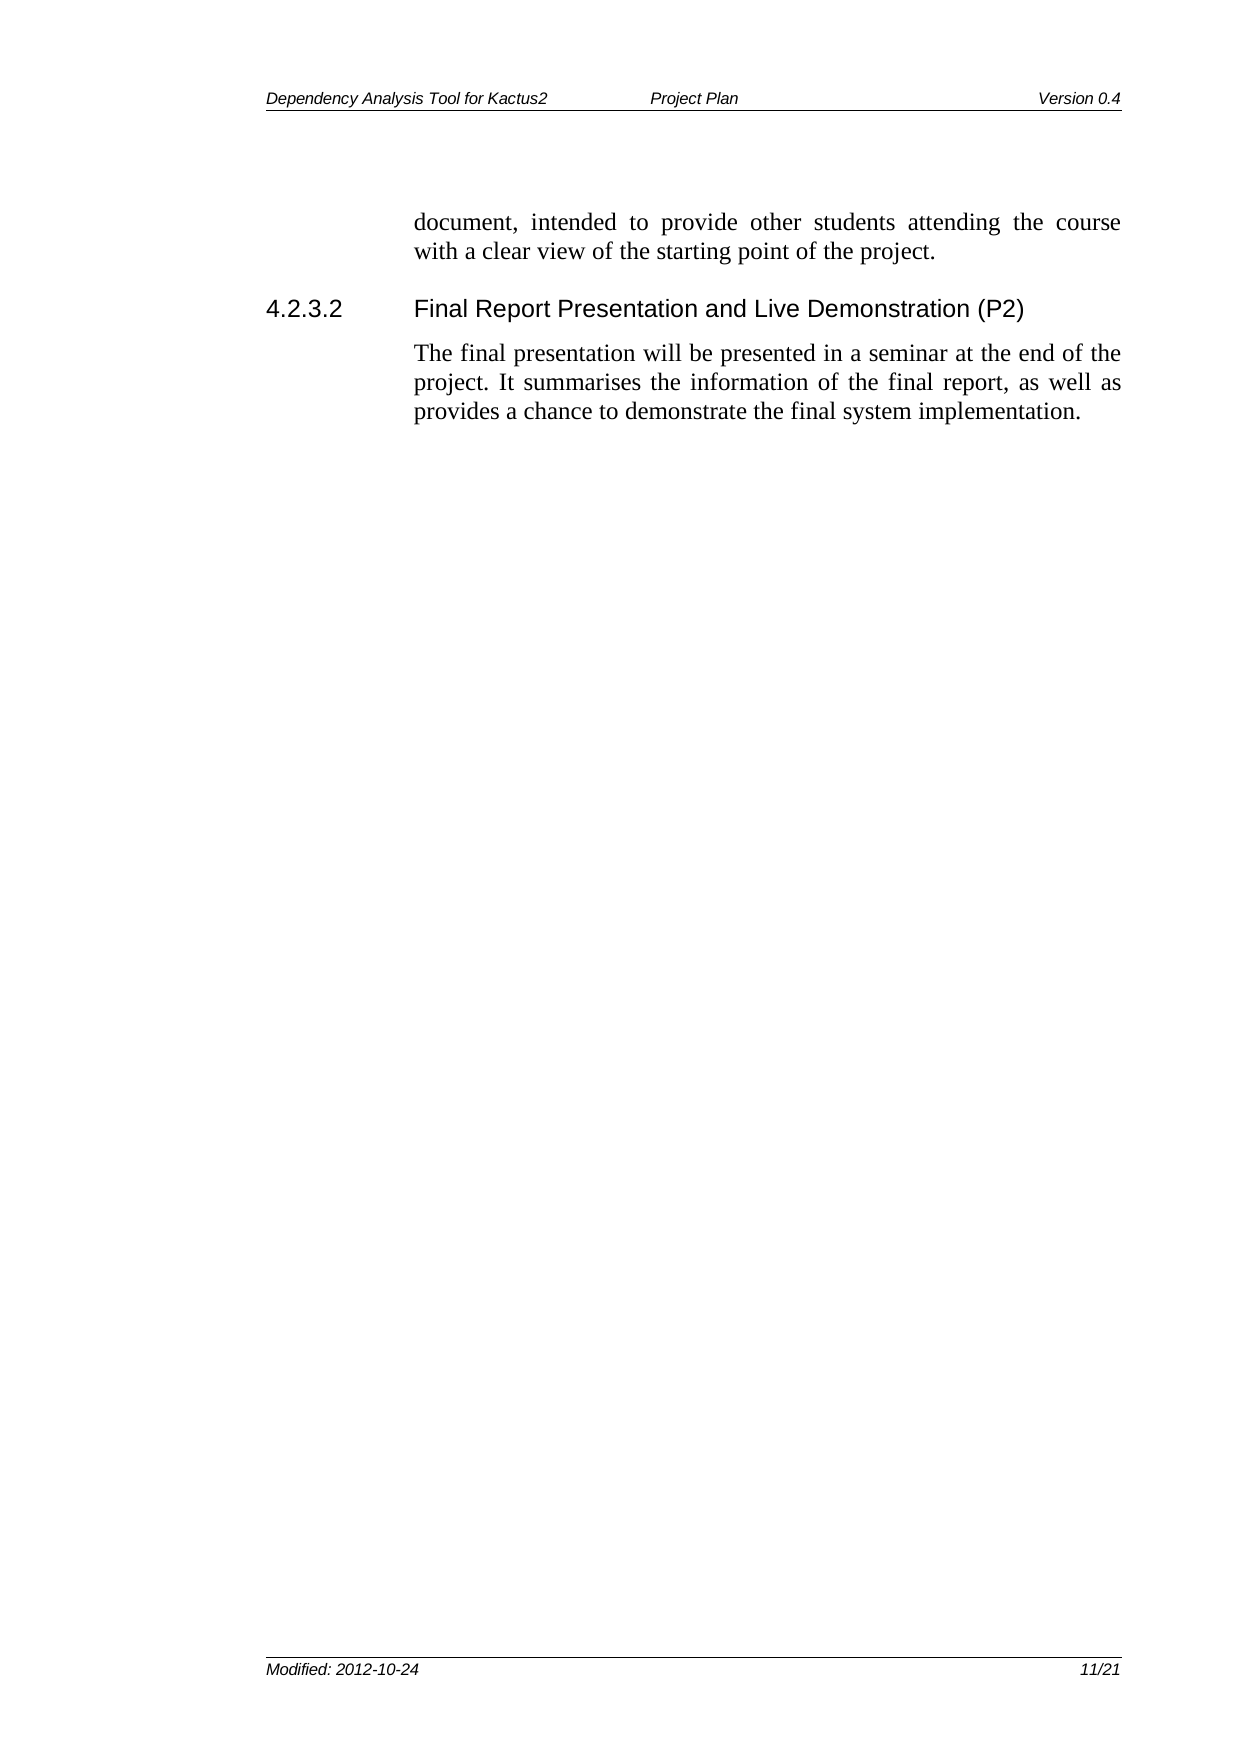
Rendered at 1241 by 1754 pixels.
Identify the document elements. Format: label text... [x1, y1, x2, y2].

text The final presentation will be presented in a seminar at the end of the project. It summarises the information of the final report, as well as provides a chance to demonstrate the final system implementation. [413, 338, 1122, 425]
subtitle Final Report Presentation and Live Demonstration (P2) [266, 294, 1122, 323]
text document, intended to provide other students attending the course with a clear view of the starting point of the project. [413, 207, 1122, 265]
